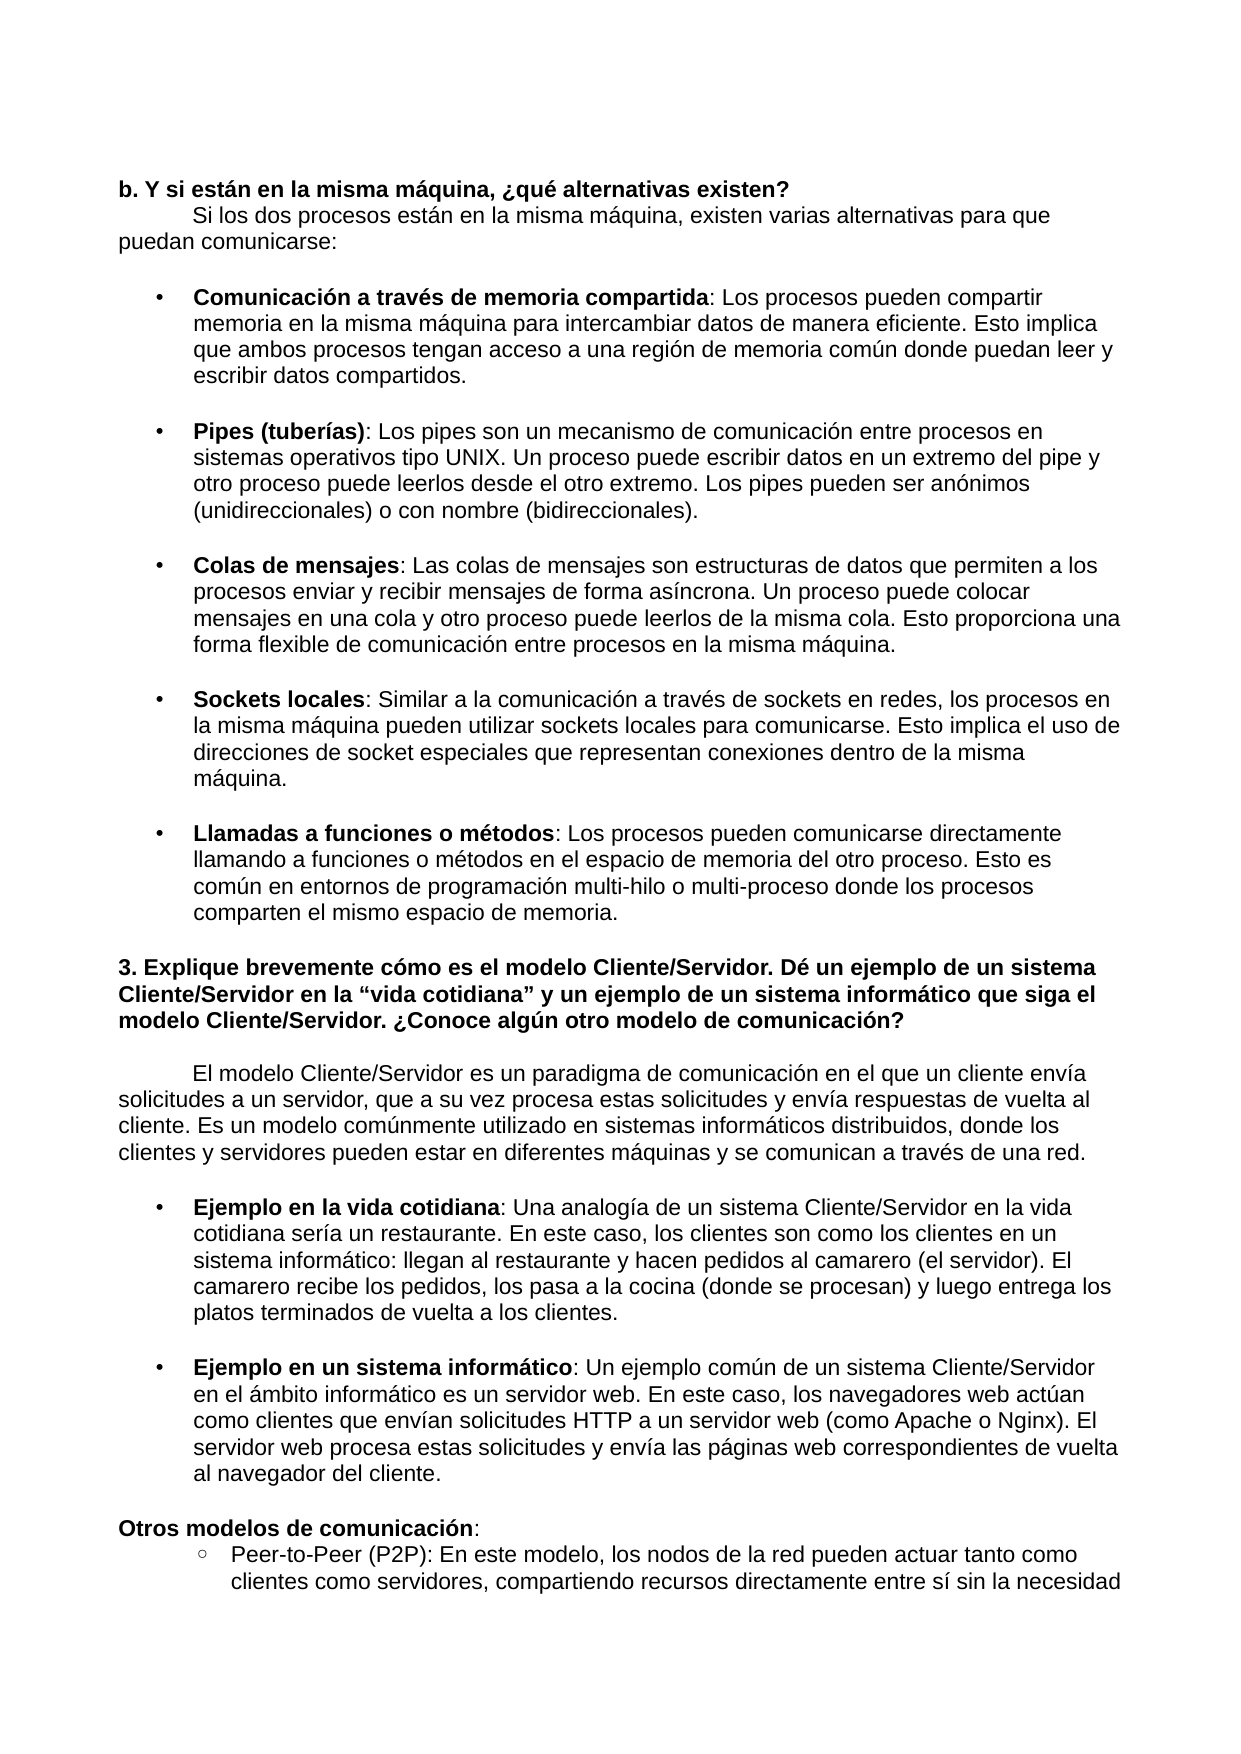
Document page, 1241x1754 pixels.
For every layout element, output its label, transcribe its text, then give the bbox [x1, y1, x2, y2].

list Ejemplo en un sistema informático: Un ejemplo común de un sistema Cliente/Servidor en el ámbito informático es un servidor web. En este caso, los navegadores web actúan como clientes que envían solicitudes HTTP a un servidor web (como Apache o Nginx). El servidor web procesa estas solicitudes y envía las páginas web correspondientes de vuelta al navegador del cliente. [156, 1354, 1122, 1486]
list Sockets locales: Similar a la comunicación a través de sockets en redes, los procesos en la misma máquina pueden utilizar sockets locales para comunicarse. Esto implica el uso de direcciones de socket especiales que representan conexiones dentro de la misma máquina. [156, 686, 1122, 791]
text 3. Explique brevemente cómo es el modelo Cliente/Servidor. Dé un ejemplo de un sistema [118, 954, 1122, 981]
list Pipes (tuberías): Los pipes son un mecanismo de comunicación entre procesos en sistemas operativos tipo UNIX. Un proceso puede escribir datos en un extremo del pipe y otro proceso puede leerlos desde el otro extremo. Los pipes pueden ser anónimos (unidireccionales) o con nombre (bidireccionales). [156, 418, 1122, 523]
list Ejemplo en la vida cotidiana: Una analogía de un sistema Cliente/Servidor en la vida cotidiana sería un restaurante. En este caso, los clientes son como los clientes en un sistema informático: llegan al restaurante y hacen pedidos al camarero (el servidor). El camarero recibe los pedidos, los pasa a la cocina (donde se procesan) y luego entrega los platos terminados de vuelta a los clientes. [156, 1194, 1122, 1326]
list Peer-to-Peer (P2P): En este modelo, los nodos de la red pueden actuar tanto como clientes como servidores, compartiendo recursos directamente entre sí sin la necesidad [193, 1541, 1122, 1594]
text modelo Cliente/Servidor. ¿Conoce algún otro modelo de comunicación? [118, 1007, 1122, 1033]
text Otros modelos de comunicación: [118, 1515, 1122, 1541]
text El modelo Cliente/Servidor es un paradigma de comunicación en el que un cliente envía solicitudes a un servidor, que a su vez procesa estas solicitudes y envía respuestas de vuelta al cliente. Es un modelo comúnmente utilizado en sistemas informáticos distribuidos, donde los clientes y servidores pueden estar en diferentes máquinas y se comunican a través de una red. [118, 1060, 1122, 1165]
list Colas de mensajes: Las colas de mensajes son estructuras de datos que permiten a los procesos enviar y recibir mensajes de forma asíncrona. Un proceso puede colocar mensajes en una cola y otro proceso puede leerlos de la misma cola. Esto proporciona una forma flexible de comunicación entre procesos en la misma máquina. [156, 552, 1122, 657]
text Cliente/Servidor en la “vida cotidiana” y un ejemplo de un sistema informático que siga el [118, 981, 1122, 1007]
list Llamadas a funciones o métodos: Los procesos pueden comunicarse directamente llamando a funciones o métodos en el espacio de memoria del otro proceso. Esto es común en entornos de programación multi-hilo o multi-proceso donde los procesos comparten el mismo espacio de memoria. [156, 820, 1122, 926]
list Comunicación a través de memoria compartida: Los procesos pueden compartir memoria en la misma máquina para intercambiar datos de manera eficiente. Esto implica que ambos procesos tengan acceso a una región de memoria común donde puedan leer y escribir datos compartidos. [156, 283, 1122, 389]
text b. Y si están en la misma máquina, ¿qué alternativas existen? [118, 176, 1122, 202]
text Si los dos procesos están en la misma máquina, existen varias alternativas para que puedan comunicarse: [118, 202, 1122, 255]
